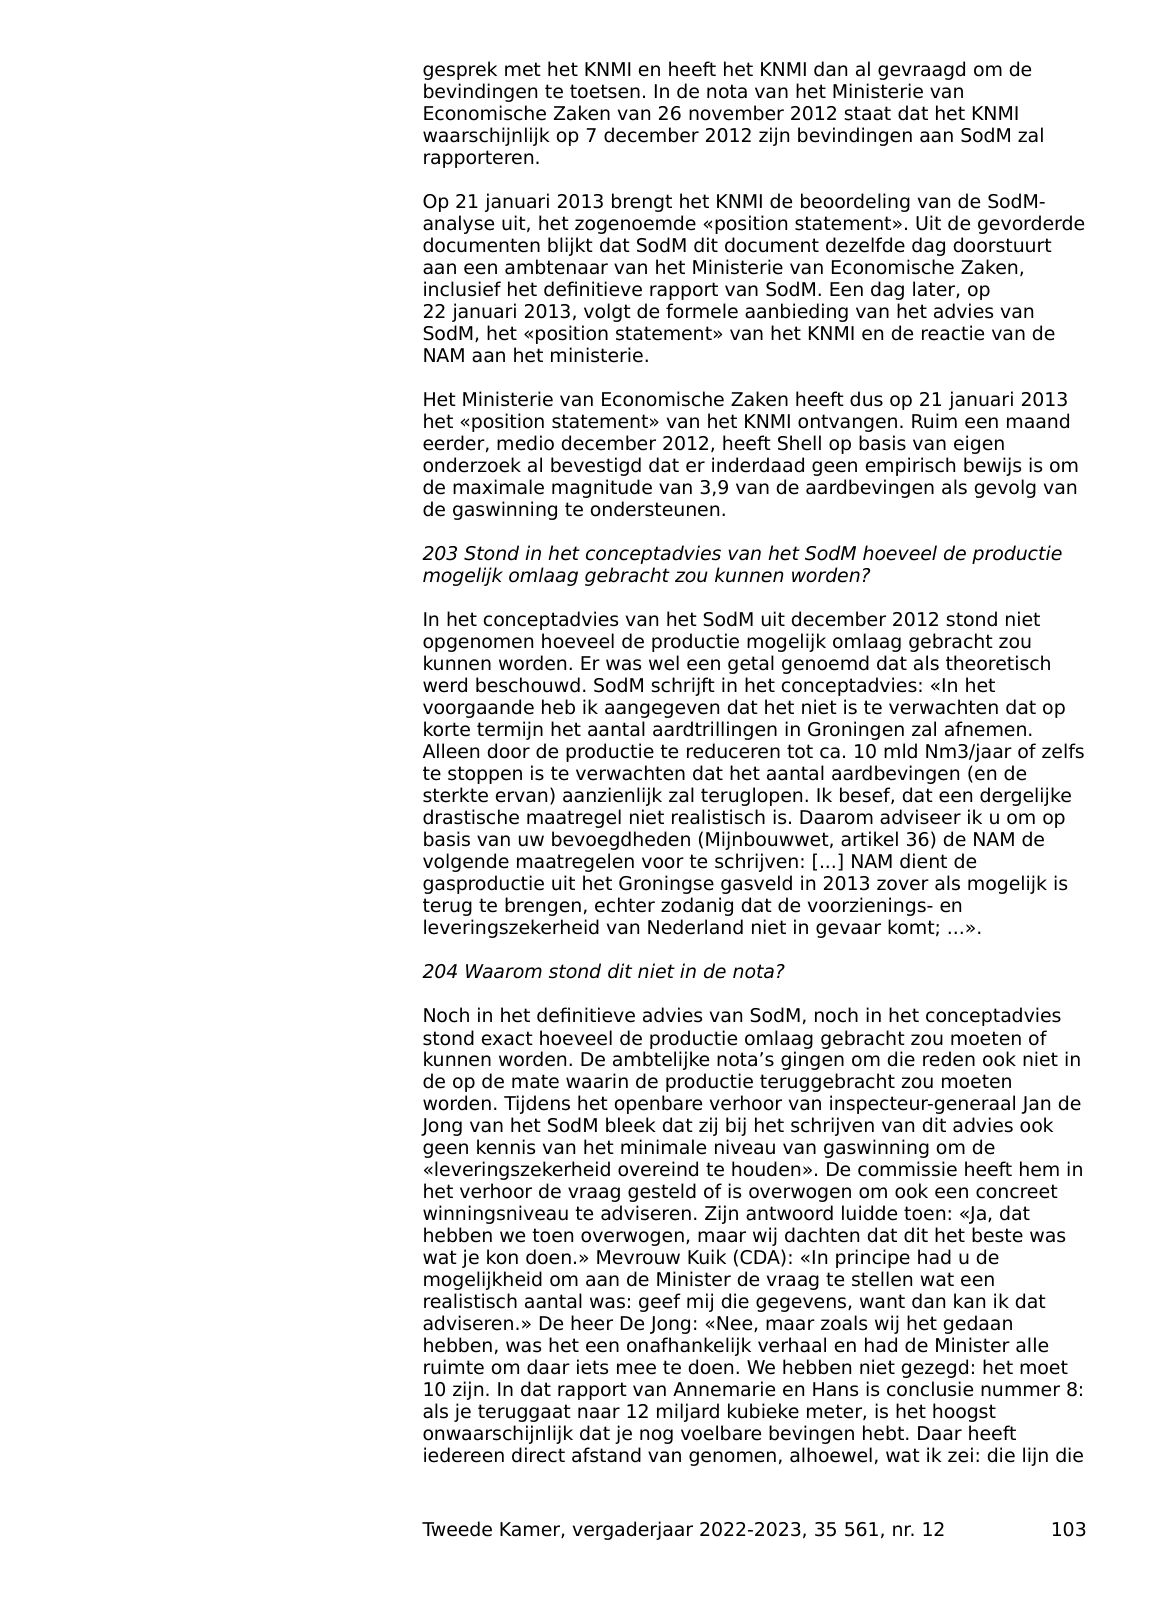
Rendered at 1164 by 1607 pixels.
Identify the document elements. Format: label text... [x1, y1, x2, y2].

text In het conceptadvies van het SodM uit december 2012 stond niet opgenomen hoeveel de productie mogelijk omlaag gebracht zou kunnen worden. Er was wel een getal genoemd dat als theoretisch werd beschouwd. SodM schrijft in het conceptadvies: «In het voorgaande heb ik aangegeven dat het niet is te verwachten dat op korte termijn het aantal aardtrillingen in Groningen zal afnemen. Alleen door de productie te reduceren tot ca. 10 mld Nm3/jaar of zelfs te stoppen is te verwachten dat het aantal aardbevingen (en de sterkte ervan) aanzienlijk zal teruglopen. Ik besef, dat een dergelijke drastische maatregel niet realistisch is. Daarom adviseer ik u om op basis van uw bevoegdheden (Mijnbouwwet, artikel 36) de NAM de volgende maatregelen voor te schrijven: [...] NAM dient de gasproductie uit het Groningse gasveld in 2013 zover als mogelijk is terug te brengen, echter zodanig dat de voorzienings- en leveringszekerheid van Nederland niet in gevaar komt; ...». [422, 609, 1087, 939]
subtitle 204 Waarom stond dit niet in de nota? [422, 961, 1087, 983]
subtitle 203 Stond in het conceptadvies van het SodM hoeveel de productie mogelijk omlaag gebracht zou kunnen worden? [422, 543, 1087, 587]
text gesprek met het KNMI en heeft het KNMI dan al gevraagd om de bevindingen te toetsen. In de nota van het Ministerie van Economische Zaken van 26 november 2012 staat dat het KNMI waarschijnlijk op 7 december 2012 zijn bevindingen aan SodM zal rapporteren. [422, 59, 1087, 169]
text Noch in het definitieve advies van SodM, noch in het conceptadvies stond exact hoeveel de productie omlaag gebracht zou moeten of kunnen worden. De ambtelijke nota’s gingen om die reden ook niet in de op de mate waarin de productie teruggebracht zou moeten worden. Tijdens het openbare verhoor van inspecteur-generaal Jan de Jong van het SodM bleek dat zij bij het schrijven van dit advies ook geen kennis van het minimale niveau van gaswinning om de «leveringszekerheid overeind te houden». De commissie heeft hem in het verhoor de vraag gesteld of is overwogen om ook een concreet winningsniveau te adviseren. Zijn antwoord luidde toen: «Ja, dat hebben we toen overwogen, maar wij dachten dat dit het beste was wat je kon doen.» Mevrouw Kuik (CDA): «In principe had u de mogelijkheid om aan de Minister de vraag te stellen wat een realistisch aantal was: geef mij die gegevens, want dan kan ik dat adviseren.» De heer De Jong: «Nee, maar zoals wij het gedaan hebben, was het een onafhankelijk verhaal en had de Minister alle ruimte om daar iets mee te doen. We hebben niet gezegd: het moet 10 zijn. In dat rapport van Annemarie en Hans is conclusie nummer 8: als je teruggaat naar 12 miljard kubieke meter, is het hoogst onwaarschijnlijk dat je nog voelbare bevingen hebt. Daar heeft iedereen direct afstand van genomen, alhoewel, wat ik zei: die lijn die [422, 1005, 1087, 1467]
text Op 21 januari 2013 brengt het KNMI de beoordeling van de SodM-analyse uit, het zogenoemde «position statement». Uit de gevorderde documenten blijkt dat SodM dit document dezelfde dag doorstuurt aan een ambtenaar van het Ministerie van Economische Zaken, inclusief het definitieve rapport van SodM. Een dag later, op 22 januari 2013, volgt de formele aanbieding van het advies van SodM, het «position statement» van het KNMI en de reactie van de NAM aan het ministerie. [422, 191, 1087, 367]
text Het Ministerie van Economische Zaken heeft dus op 21 januari 2013 het «position statement» van het KNMI ontvangen. Ruim een maand eerder, medio december 2012, heeft Shell op basis van eigen onderzoek al bevestigd dat er inderdaad geen empirisch bewijs is om de maximale magnitude van 3,9 van de aardbevingen als gevolg van de gaswinning te ondersteunen. [422, 389, 1087, 521]
